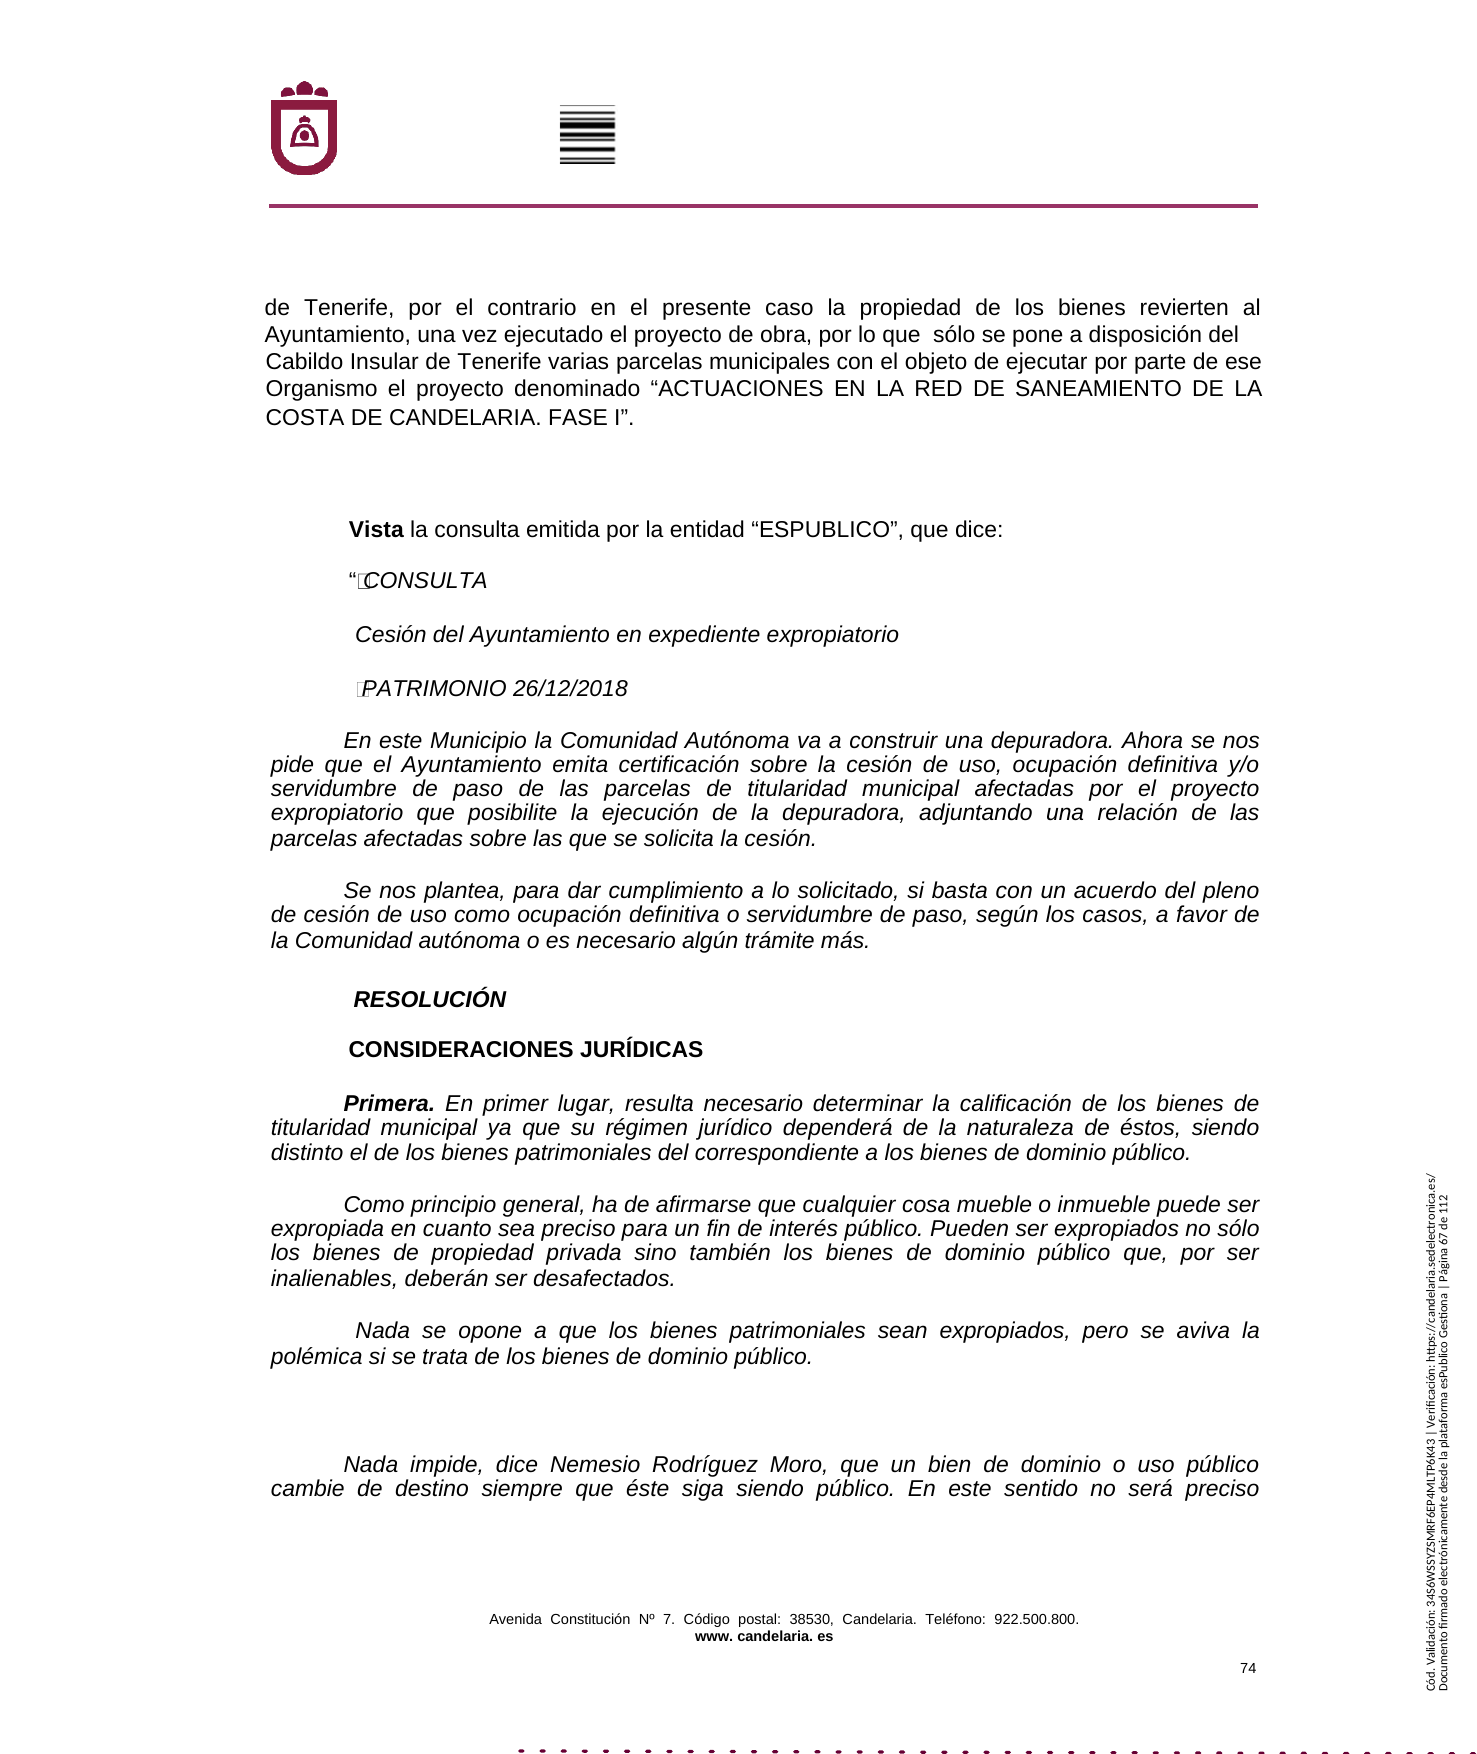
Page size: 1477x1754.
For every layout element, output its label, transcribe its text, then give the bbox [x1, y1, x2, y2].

text Primera. En primer lugar, resulta necesario determinar la calificación de los bienes de titularidad municipal ya que su régimen jurídico dependerá de la naturaleza de éstos, siendo distinto el de los bienes patrimoniales del correspondiente a los bienes de dominio público. [271, 1092, 1263, 1166]
text RESOLUCIÓN [347, 984, 1264, 1013]
text Vista la consulta emitida por la entidad “ESPUBLICO”, que dice: [349, 514, 1263, 543]
text Se nos plantea, para dar cumplimiento a lo solicitado, si basta con un acuerdo del pleno de cesión de uso como ocupación definitiva o servidumbre de paso, según los casos, a favor de la Comunidad autónoma o es necesario algún trámite más. [271, 879, 1263, 953]
text En este Municipio la Comunidad Autónoma va a construir una depuradora. Ahora se nos pide que el Ayuntamiento emita certificación sobre la cesión de uso, ocupación definitiva y/o servidumbre de paso de las parcelas de titularidad municipal afectadas por el proyecto expropiatorio que posibilite la ejecución de la depuradora, adjuntando una relación de las parcelas afectadas sobre las que se solicita la cesión. [271, 729, 1263, 852]
text Cesión del Ayuntamiento en expediente expropiatorio [349, 622, 1263, 648]
text Como principio general, ha de afirmarse que cualquier cosa mueble o inmueble puede ser expropiada en cuanto sea preciso para un fin de interés público. Pueden ser expropiados no sólo los bienes de propiedad privada sino también los bienes de dominio público que, por ser inalienables, deberán ser desafectados. [271, 1194, 1263, 1292]
text CONSIDERACIONES JURÍDICAS [348, 1036, 1263, 1062]
text “ CONSULTA [349, 568, 1263, 594]
text Nada impide, dice Nemesio Rodríguez Moro, que un bien de dominio o uso público cambie de destino siempre que éste siga siendo público. En este sentido no será preciso [271, 1454, 1263, 1502]
text PATRIMONIO 26/12/2018 [349, 676, 1263, 702]
text Cabildo Insular de Tenerife varias parcelas municipales con el objeto de ejecutar por parte de ese Organismo el proyecto denominado “ACTUACIONES EN LA RED DE SANEAMIENTO DE LA COSTA DE CANDELARIA. FASE I”. [265, 348, 1263, 431]
text Nada se opone a que los bienes patrimoniales sean expropiados, pero se aviva la polémica si se trata de los bienes de dominio público. [271, 1319, 1263, 1370]
text de Tenerife, por el contrario en el presente caso la propiedad de los bienes revierten al Ayuntamiento, una vez ejecutado el proyecto de obra, por lo que sólo se pone a disposición del [264, 294, 1263, 347]
